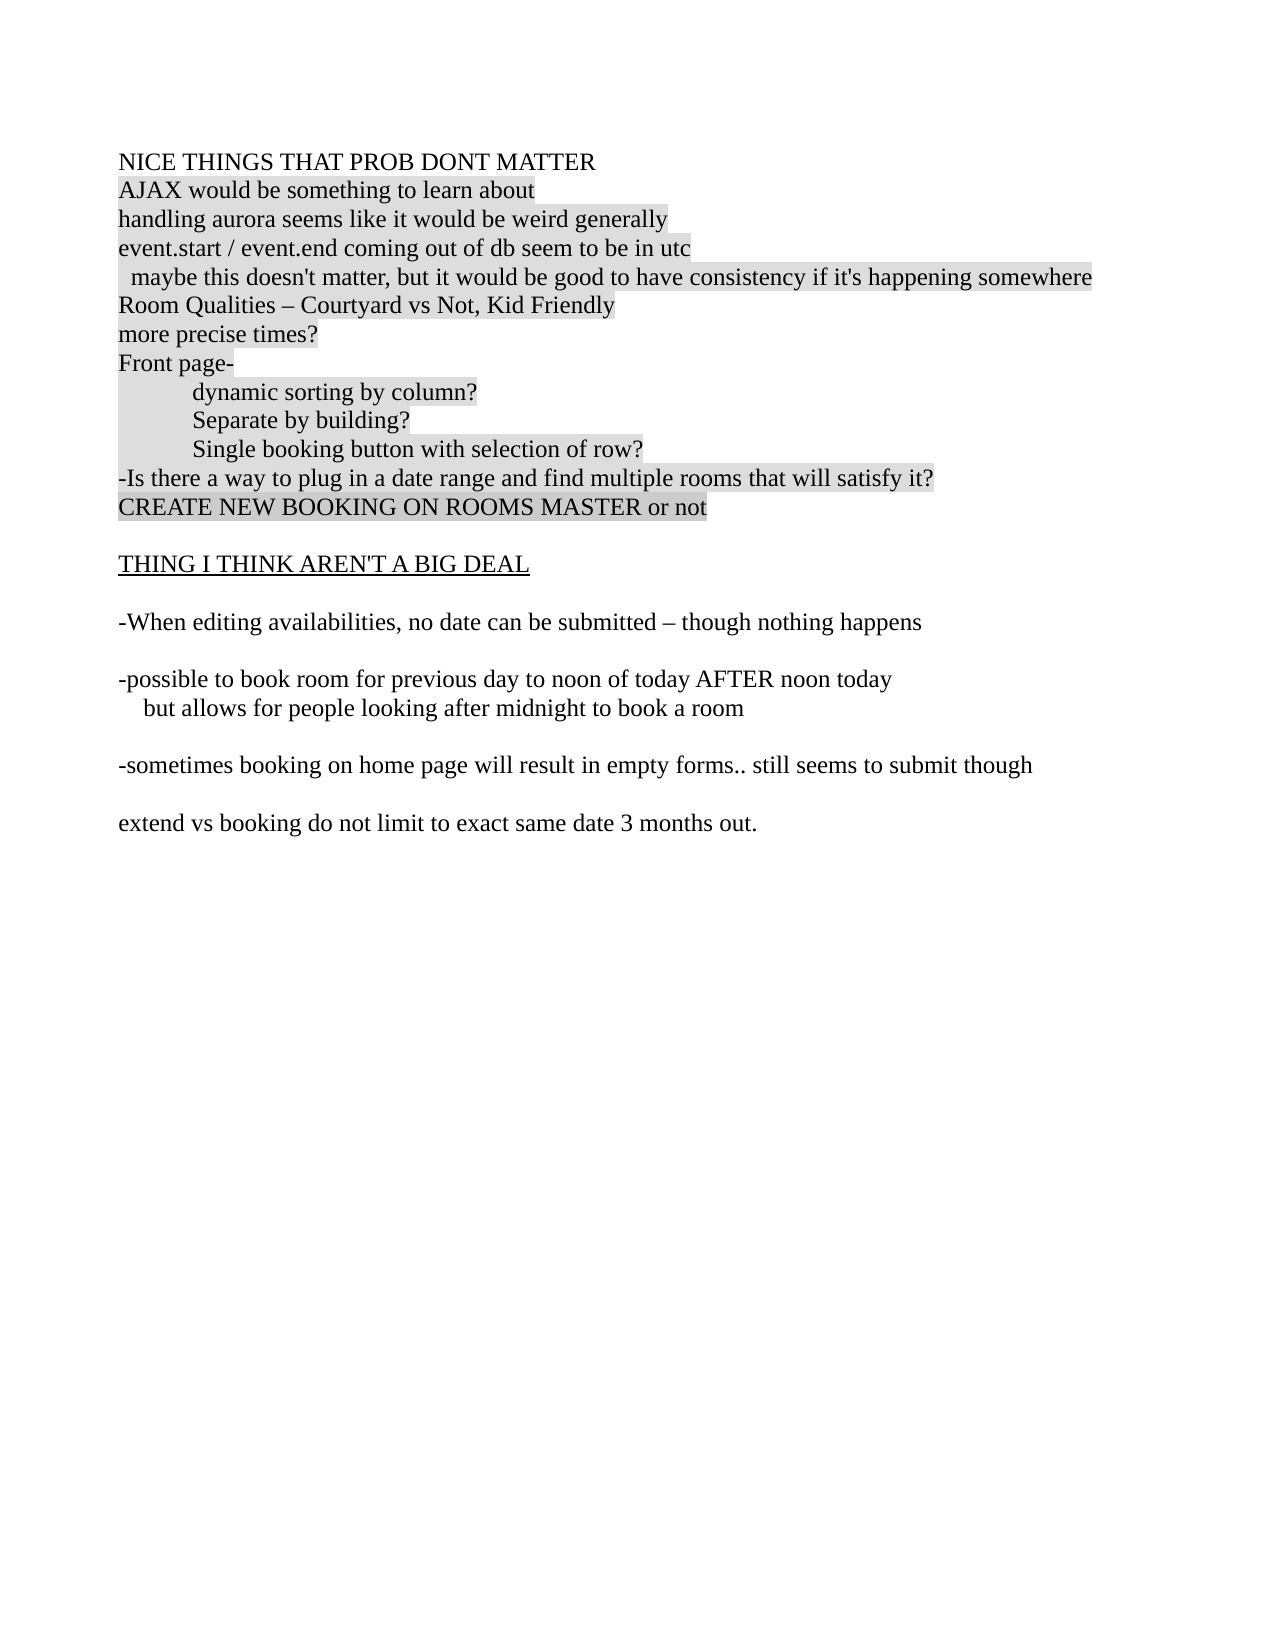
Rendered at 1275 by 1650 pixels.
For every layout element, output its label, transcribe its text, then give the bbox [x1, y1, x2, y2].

text CREATE NEW BOOKING ON ROOMS MASTER or not [118, 492, 1157, 521]
text Separate by building? [118, 406, 1157, 434]
text -possible to book room for previous day to noon of today AFTER noon today [118, 664, 1157, 693]
text NICE THINGS THAT PROB DONT MATTER [118, 147, 1157, 176]
text -When editing availabilities, no date can be submitted – though nothing happens [118, 607, 1157, 636]
text extend vs booking do not limit to exact same date 3 months out. [118, 808, 1157, 837]
text Front page- [118, 348, 1157, 377]
text maybe this doesn't matter, but it would be good to have consistency if it's happening somewhere [118, 262, 1157, 291]
text Single booking button with selection of row? [118, 434, 1157, 463]
text but allows for people looking after midnight to book a room [118, 693, 1157, 722]
text Room Qualities – Courtyard vs Not, Kid Friendly [118, 291, 1157, 319]
text THING I THINK AREN'T A BIG DEAL [118, 549, 1157, 578]
text -Is there a way to plug in a date range and find multiple rooms that will satisfy it? [118, 463, 1157, 492]
text event.start / event.end coming out of db seem to be in utc [118, 233, 1157, 262]
text dynamic sorting by column? [118, 377, 1157, 406]
text more precise times? [118, 319, 1157, 348]
text handling aurora seems like it would be weird generally [118, 204, 1157, 233]
text -sometimes booking on home page will result in empty forms.. still seems to submit though [118, 751, 1157, 779]
text AJAX would be something to learn about [118, 176, 1157, 204]
